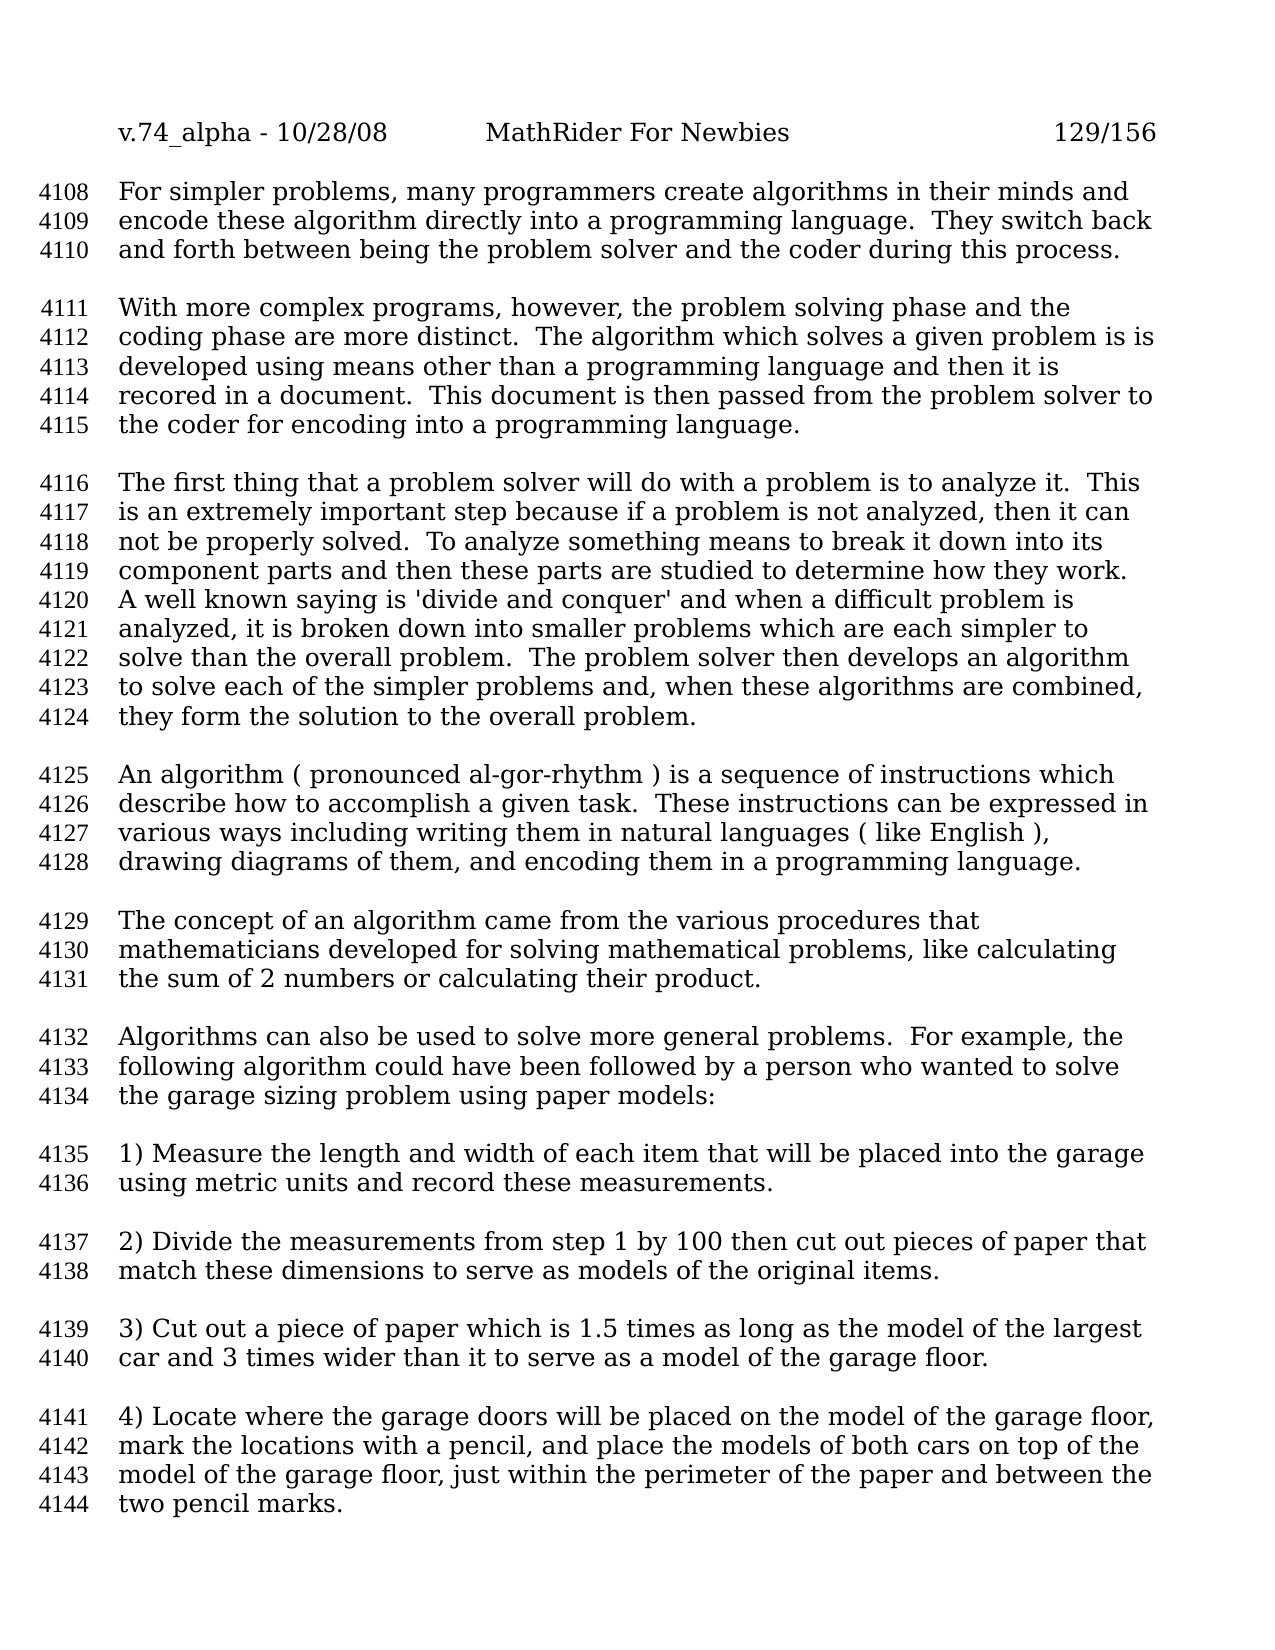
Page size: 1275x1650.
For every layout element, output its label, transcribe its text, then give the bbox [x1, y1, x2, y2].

text The concept of an algorithm came from the various procedures that mathematicians developed for solving mathematical problems, like calculating the sum of 2 numbers or calculating their product. [118, 906, 1157, 993]
text With more complex programs, however, the problem solving phase and the coding phase are more distinct. The algorithm which solves a given problem is is developed using means other than a programming language and then it is recored in a document. This document is then passed from the problem solver to the coder for encoding into a programming language. [118, 293, 1157, 439]
text 2) Divide the measurements from step 1 by 100 then cut out pieces of paper that match these dimensions to serve as models of the original items. [118, 1227, 1157, 1285]
text Algorithms can also be used to solve more general problems. For example, the following algorithm could have been followed by a person who wanted to solve the garage sizing problem using paper models: [118, 1023, 1157, 1110]
text 4) Locate where the garage doors will be placed on the model of the garage floor, mark the locations with a pencil, and place the models of both cars on top of the model of the garage floor, just within the perimeter of the paper and between the two pencil marks. [118, 1402, 1157, 1518]
text 3) Cut out a piece of paper which is 1.5 times as long as the model of the largest car and 3 times wider than it to serve as a model of the garage floor. [118, 1314, 1157, 1373]
text An algorithm ( pronounced al-gor-rhythm ) is a sequence of instructions which describe how to accomplish a given task. These instructions can be expressed in various ways including writing them in natural languages ( like English ), drawing diagrams of them, and encoding them in a programming language. [118, 760, 1157, 877]
text For simpler problems, many programmers create algorithms in their minds and encode these algorithm directly into a programming language. They switch back and forth between being the problem solver and the coder during this process. [118, 177, 1157, 264]
text The first thing that a problem solver will do with a problem is to analyze it. This is an extremely important step because if a problem is not analyzed, then it can not be properly solved. To analyze something means to break it down into its component parts and then these parts are studied to determine how they work. A well known saying is 'divide and conquer' and when a difficult problem is analyzed, it is broken down into smaller problems which are each simpler to solve than the overall problem. The problem solver then develops an algorithm to solve each of the simpler problems and, when these algorithms are combined, they form the solution to the overall problem. [118, 468, 1157, 731]
text 1) Measure the length and width of each item that will be placed into the garage using metric units and record these measurements. [118, 1139, 1157, 1198]
